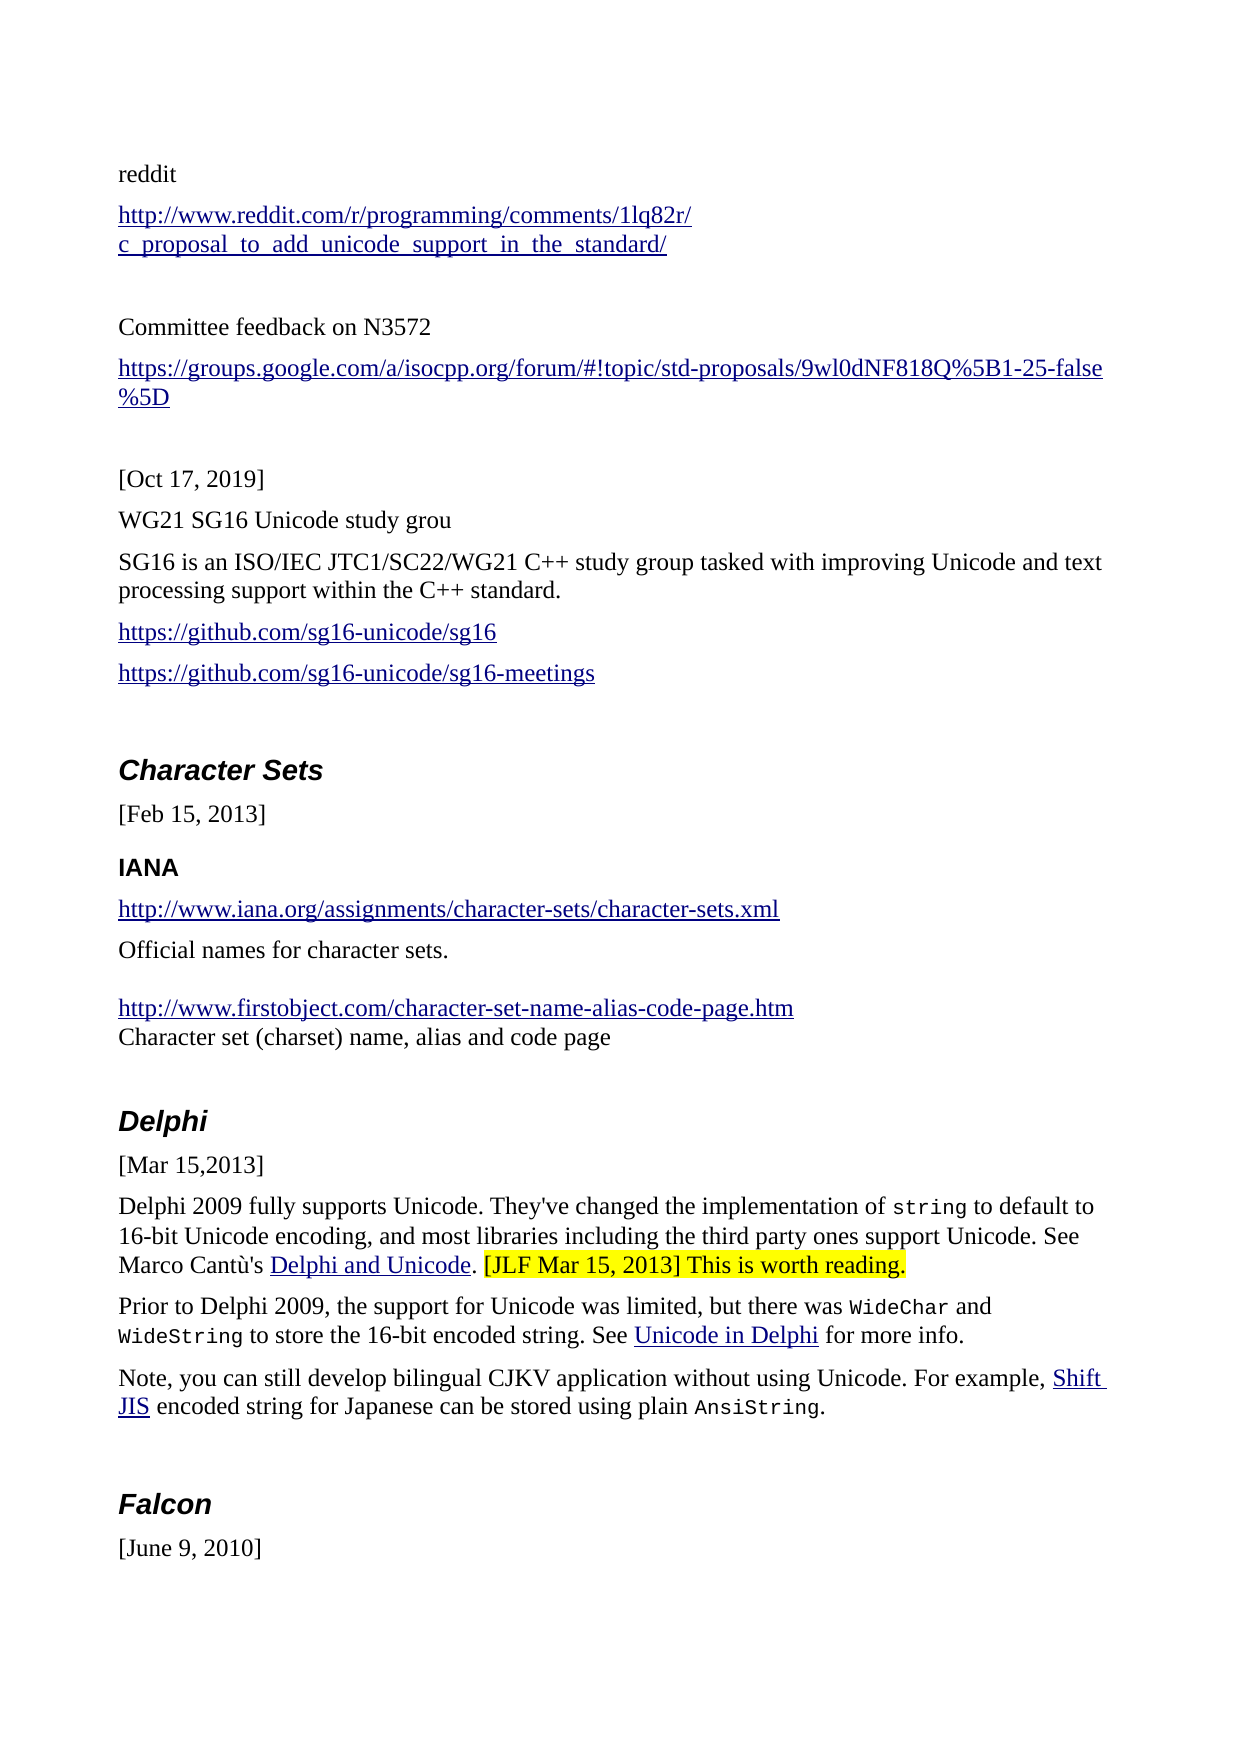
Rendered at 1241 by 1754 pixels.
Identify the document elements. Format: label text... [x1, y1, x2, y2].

text Prior to Delphi 2009, the support for Unicode was limited, but there was WideChar and WideString to store the 16-bit encoded string. See Unicode in Delphi for more info. [118, 1291, 1122, 1350]
text reddit [118, 159, 1122, 188]
text http://www.iana.org/assignments/character-sets/character-sets.xml [118, 894, 1122, 923]
text [June 9, 2010] [118, 1533, 1122, 1562]
text WG21 SG16 Unicode study grou [118, 506, 1122, 534]
text Character set (charset) name, alias and code page [118, 1022, 1122, 1050]
text http://www.reddit.com/r/programming/comments/1lq82r/c_proposal_to_add_unicode_support_in_the_standard/ [118, 201, 1122, 258]
text [Mar 15,2013] [118, 1150, 1122, 1179]
subtitle Character Sets [118, 753, 1122, 787]
subtitle Delphi [118, 1104, 1122, 1138]
text http://www.firstobject.com/character-set-name-alias-code-page.htm [118, 993, 1122, 1022]
text [Oct 17, 2019] [118, 464, 1122, 493]
subtitle IANA [118, 853, 1122, 882]
text https://github.com/sg16-unicode/sg16 [118, 617, 1122, 646]
text Delphi 2009 fully supports Unicode. They've changed the implementation of string to default to 16-bit Unicode encoding, and most libraries including the third party ones support Unicode. See Marco Cantù's Delphi and Unicode. [JLF Mar 15, 2013] This is worth reading. [118, 1191, 1122, 1278]
text SG16 is an ISO/IEC JTC1/SC22/WG21 C++ study group tasked with improving Unicode and text processing support within the C++ standard. [118, 547, 1122, 604]
subtitle Falcon [118, 1487, 1122, 1521]
text Official names for character sets. [118, 935, 1122, 964]
text https://groups.google.com/a/isocpp.org/forum/#!topic/std-proposals/9wl0dNF818Q%5B1-25-false%5D [118, 353, 1122, 411]
text [Feb 15, 2013] [118, 799, 1122, 828]
text https://github.com/sg16-unicode/sg16-meetings [118, 658, 1122, 687]
text Note, you can still develop bilingual CJKV application without using Unicode. For example, Shift JIS encoded string for Japanese can be stored using plain AnsiString. [118, 1363, 1122, 1421]
text Committee feedback on N3572 [118, 312, 1122, 341]
